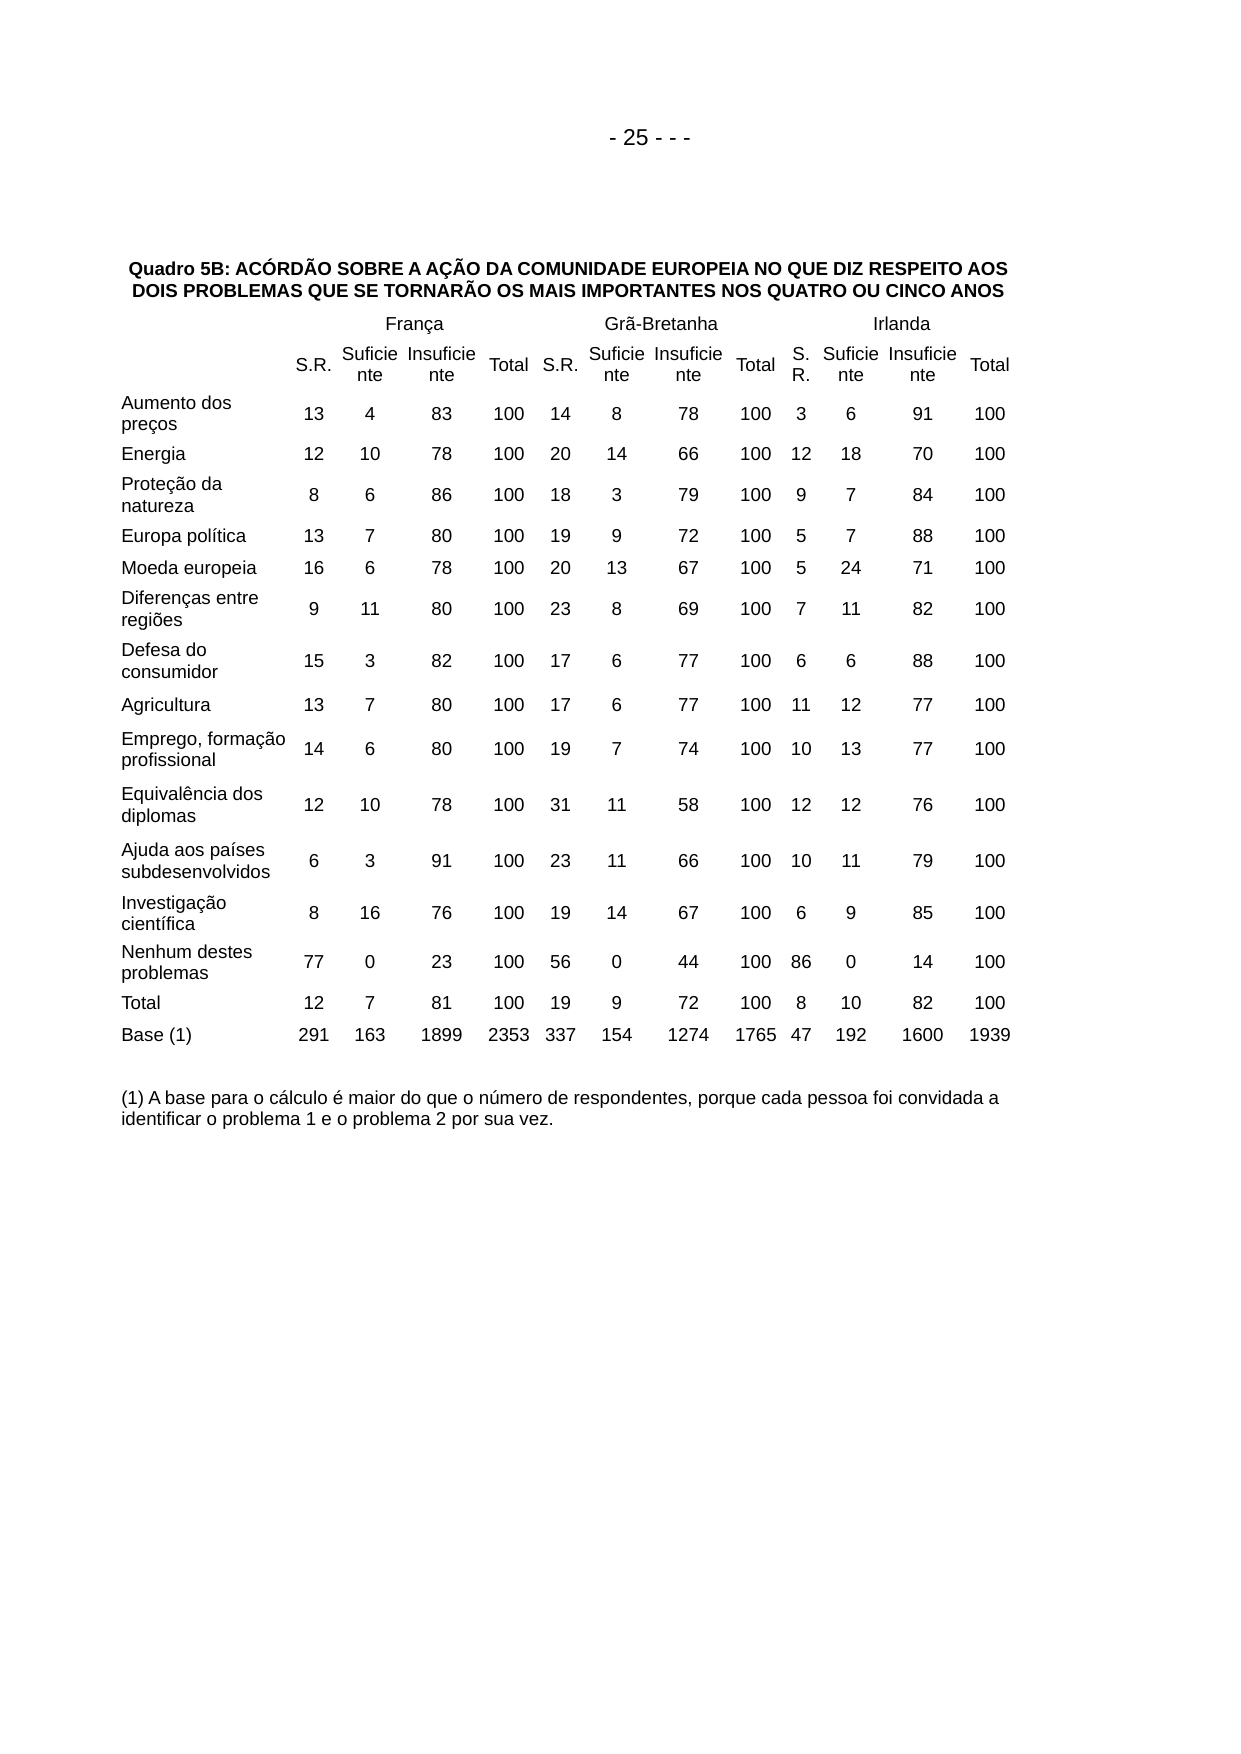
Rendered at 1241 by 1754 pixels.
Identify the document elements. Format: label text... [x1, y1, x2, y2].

table_cell 76 [403, 889, 480, 937]
table_cell 10 [336, 777, 403, 833]
table_cell 15 [291, 633, 336, 689]
table_cell 77 [884, 721, 961, 777]
table_cell 14 [583, 438, 650, 470]
table_cell Defesa do consumidor [118, 633, 291, 689]
table_cell 7 [818, 519, 884, 551]
table_cell 88 [884, 633, 961, 689]
table_cell Grã-Bretanha [538, 308, 784, 340]
table_cell 8 [785, 986, 817, 1019]
table_cell 78 [403, 551, 480, 584]
table_cell [785, 1051, 817, 1084]
table_cell [118, 1051, 291, 1084]
table_cell 14 [538, 389, 583, 438]
table_cell 19 [538, 986, 583, 1019]
table_cell 16 [336, 889, 403, 937]
table_cell 9 [583, 519, 650, 551]
table_cell 100 [727, 833, 784, 888]
table_cell 76 [884, 777, 961, 833]
table_cell 16 [291, 551, 336, 584]
table_cell 14 [291, 721, 336, 777]
table_cell 7 [336, 689, 403, 721]
table_cell 100 [961, 584, 1019, 633]
table_cell 81 [403, 986, 480, 1019]
table_cell 3 [336, 633, 403, 689]
table_cell 19 [538, 519, 583, 551]
table_cell 100 [480, 938, 538, 986]
table_cell 12 [785, 438, 817, 470]
table_cell 79 [884, 833, 961, 888]
table_cell [118, 308, 291, 340]
table_cell 67 [650, 889, 727, 937]
table_cell 7 [583, 721, 650, 777]
table_cell [727, 1051, 784, 1084]
table_cell 56 [538, 938, 583, 986]
table_cell 6 [785, 633, 817, 689]
table_cell 79 [650, 470, 727, 519]
table_cell 7 [818, 470, 884, 519]
table_cell 100 [727, 889, 784, 937]
table_cell 82 [884, 986, 961, 1019]
table_cell 12 [291, 438, 336, 470]
table_cell 77 [291, 938, 336, 986]
table_cell 1939 [961, 1019, 1019, 1051]
table_cell 72 [650, 986, 727, 1019]
table_cell [118, 340, 291, 389]
table_cell 71 [884, 551, 961, 584]
table_cell Diferenças entre regiões [118, 584, 291, 633]
table_cell 12 [785, 777, 817, 833]
table_cell 100 [961, 470, 1019, 519]
table_cell 100 [727, 470, 784, 519]
table_cell 80 [403, 519, 480, 551]
table_cell 4 [336, 389, 403, 438]
table_cell 82 [403, 633, 480, 689]
table_cell 100 [727, 584, 784, 633]
table_cell 100 [480, 633, 538, 689]
table_cell Suficiente [336, 340, 403, 389]
table_cell 14 [884, 938, 961, 986]
table_cell [538, 1051, 583, 1084]
table_cell 12 [291, 986, 336, 1019]
table_cell 1274 [650, 1019, 727, 1051]
table_cell 100 [480, 889, 538, 937]
table_cell 11 [336, 584, 403, 633]
table_cell 58 [650, 777, 727, 833]
table_cell 85 [884, 889, 961, 937]
table_cell Total [480, 340, 538, 389]
table_cell 12 [818, 689, 884, 721]
table_cell 13 [291, 519, 336, 551]
table_cell 67 [650, 551, 727, 584]
table_cell 1765 [727, 1019, 784, 1051]
table_cell 7 [336, 986, 403, 1019]
table_cell 6 [336, 470, 403, 519]
table_cell 0 [336, 938, 403, 986]
table_cell 6 [583, 633, 650, 689]
table_cell 19 [538, 889, 583, 937]
table_cell 100 [727, 519, 784, 551]
table_cell 6 [336, 721, 403, 777]
table_cell 100 [727, 777, 784, 833]
table_cell 100 [961, 689, 1019, 721]
table_cell 7 [785, 584, 817, 633]
table_cell 100 [727, 438, 784, 470]
table_cell 6 [818, 633, 884, 689]
table_cell 86 [785, 938, 817, 986]
table_cell [291, 1051, 336, 1084]
table_cell 100 [961, 438, 1019, 470]
table_cell 100 [961, 889, 1019, 937]
table_cell 77 [650, 689, 727, 721]
table_cell 100 [480, 470, 538, 519]
table_cell 6 [291, 833, 336, 888]
table_cell 3 [785, 389, 817, 438]
table_cell Suficiente [818, 340, 884, 389]
table_cell 10 [785, 721, 817, 777]
table_cell 86 [403, 470, 480, 519]
table_cell 100 [961, 938, 1019, 986]
table_cell Total [727, 340, 784, 389]
table_cell 163 [336, 1019, 403, 1051]
table_cell 0 [818, 938, 884, 986]
table_cell 12 [291, 777, 336, 833]
table_cell Total [961, 340, 1019, 389]
table_cell 17 [538, 689, 583, 721]
table_cell 192 [818, 1019, 884, 1051]
table_cell 11 [583, 777, 650, 833]
table_cell 19 [538, 721, 583, 777]
table_cell 66 [650, 438, 727, 470]
table_cell 84 [884, 470, 961, 519]
table_cell 6 [818, 389, 884, 438]
table_cell França [291, 308, 538, 340]
table_cell 83 [403, 389, 480, 438]
table_cell 11 [818, 833, 884, 888]
table_cell Investigação científica [118, 889, 291, 937]
table_cell 82 [884, 584, 961, 633]
table_cell 100 [961, 986, 1019, 1019]
table_cell 7 [336, 519, 403, 551]
table_cell 100 [480, 833, 538, 888]
table_cell 20 [538, 438, 583, 470]
table_cell 70 [884, 438, 961, 470]
table_cell 47 [785, 1019, 817, 1051]
table_cell [480, 1051, 538, 1084]
table_cell 100 [480, 721, 538, 777]
table_cell 13 [818, 721, 884, 777]
table_cell 10 [785, 833, 817, 888]
table_cell 11 [583, 833, 650, 888]
table_cell [650, 1051, 727, 1084]
table_cell Irlanda [785, 308, 1019, 340]
table_cell 31 [538, 777, 583, 833]
table_cell Nenhum destes problemas [118, 938, 291, 986]
table_cell 3 [336, 833, 403, 888]
table_cell 91 [403, 833, 480, 888]
table_cell Emprego, formação profissional [118, 721, 291, 777]
table_cell 100 [480, 986, 538, 1019]
table_cell 9 [583, 986, 650, 1019]
table_cell 20 [538, 551, 583, 584]
table_cell 100 [727, 938, 784, 986]
table_cell 100 [480, 438, 538, 470]
table_cell 100 [480, 519, 538, 551]
table_cell 69 [650, 584, 727, 633]
table_cell (1) A base para o cálculo é maior do que o número de respondentes, porque cada pessoa foi convidada a identificar o problema 1 e o problema 2 por sua vez. [118, 1084, 1019, 1133]
table_cell 100 [727, 986, 784, 1019]
table_cell Proteção da natureza [118, 470, 291, 519]
table_cell 100 [961, 777, 1019, 833]
table_cell 72 [650, 519, 727, 551]
table_cell 74 [650, 721, 727, 777]
table_cell 44 [650, 938, 727, 986]
table_cell 10 [336, 438, 403, 470]
table_cell Insuficiente [650, 340, 727, 389]
table_cell 17 [538, 633, 583, 689]
table_cell [336, 1051, 403, 1084]
table_cell 24 [818, 551, 884, 584]
table_cell Moeda europeia [118, 551, 291, 584]
table_cell 88 [884, 519, 961, 551]
table_cell 6 [336, 551, 403, 584]
table_cell 9 [818, 889, 884, 937]
table_cell 18 [538, 470, 583, 519]
table_cell 100 [727, 633, 784, 689]
table_cell 0 [583, 938, 650, 986]
table_cell [818, 1051, 884, 1084]
table_cell [403, 1051, 480, 1084]
table_cell 100 [961, 389, 1019, 438]
table_cell 9 [785, 470, 817, 519]
table_cell 100 [480, 389, 538, 438]
table_cell 337 [538, 1019, 583, 1051]
table_cell 8 [583, 389, 650, 438]
table_cell 8 [291, 470, 336, 519]
table_cell 9 [291, 584, 336, 633]
table_cell 8 [291, 889, 336, 937]
table_cell 100 [480, 777, 538, 833]
table_cell 80 [403, 721, 480, 777]
table_cell 23 [538, 833, 583, 888]
table_cell 77 [884, 689, 961, 721]
table_cell 3 [583, 470, 650, 519]
table_cell 100 [961, 721, 1019, 777]
table_cell 14 [583, 889, 650, 937]
table_cell S.R. [538, 340, 583, 389]
table_cell 78 [403, 777, 480, 833]
table_cell Insuficiente [884, 340, 961, 389]
table_cell 100 [727, 389, 784, 438]
table_cell 100 [961, 633, 1019, 689]
table_cell 80 [403, 584, 480, 633]
table_cell Suficiente [583, 340, 650, 389]
table_cell 100 [727, 689, 784, 721]
table_cell [884, 1051, 961, 1084]
table_cell 5 [785, 551, 817, 584]
table_cell 6 [583, 689, 650, 721]
table_cell 1600 [884, 1019, 961, 1051]
table_cell 100 [727, 721, 784, 777]
table_cell 18 [818, 438, 884, 470]
table_cell 1899 [403, 1019, 480, 1051]
table_cell 80 [403, 689, 480, 721]
table_cell 78 [650, 389, 727, 438]
table_cell 100 [480, 584, 538, 633]
table_cell 8 [583, 584, 650, 633]
table_cell [961, 1051, 1019, 1084]
table_cell 154 [583, 1019, 650, 1051]
table_cell 100 [961, 833, 1019, 888]
table_cell 12 [818, 777, 884, 833]
table_cell Insuficiente [403, 340, 480, 389]
table_cell 66 [650, 833, 727, 888]
table_header Quadro 5B: ACÓRDÃO SOBRE A AÇÃO DA COMUNIDADE EUROPEIA NO QUE DIZ RESPEITO AOS DOIS PROBLEMAS QUE SE TORNARÃO OS MAIS IMPORTANTES NOS QUATRO OU CINCO ANOS [118, 252, 1019, 307]
table_cell 78 [403, 438, 480, 470]
table_cell 5 [785, 519, 817, 551]
table_cell 2353 [480, 1019, 538, 1051]
table_cell 100 [480, 551, 538, 584]
table_cell 91 [884, 389, 961, 438]
table_cell 77 [650, 633, 727, 689]
table_cell 13 [583, 551, 650, 584]
table_cell 23 [403, 938, 480, 986]
table_cell Europa política [118, 519, 291, 551]
table_cell Energia [118, 438, 291, 470]
table_cell 6 [785, 889, 817, 937]
table_cell S.R. [291, 340, 336, 389]
table_cell 100 [480, 689, 538, 721]
table_cell 13 [291, 389, 336, 438]
table_cell 100 [961, 519, 1019, 551]
table_cell 11 [785, 689, 817, 721]
table_cell 11 [818, 584, 884, 633]
table_cell Total [118, 986, 291, 1019]
table_cell 100 [727, 551, 784, 584]
table_cell S.R. [785, 340, 817, 389]
table_cell Aumento dos preços [118, 389, 291, 438]
table_cell Agricultura [118, 689, 291, 721]
table_cell Equivalência dos diplomas [118, 777, 291, 833]
table_cell [583, 1051, 650, 1084]
table_cell 291 [291, 1019, 336, 1051]
table_cell Base (1) [118, 1019, 291, 1051]
table_cell 10 [818, 986, 884, 1019]
table_cell Ajuda aos países subdesenvolvidos [118, 833, 291, 888]
table_cell 100 [961, 551, 1019, 584]
table_cell 13 [291, 689, 336, 721]
table_cell 23 [538, 584, 583, 633]
